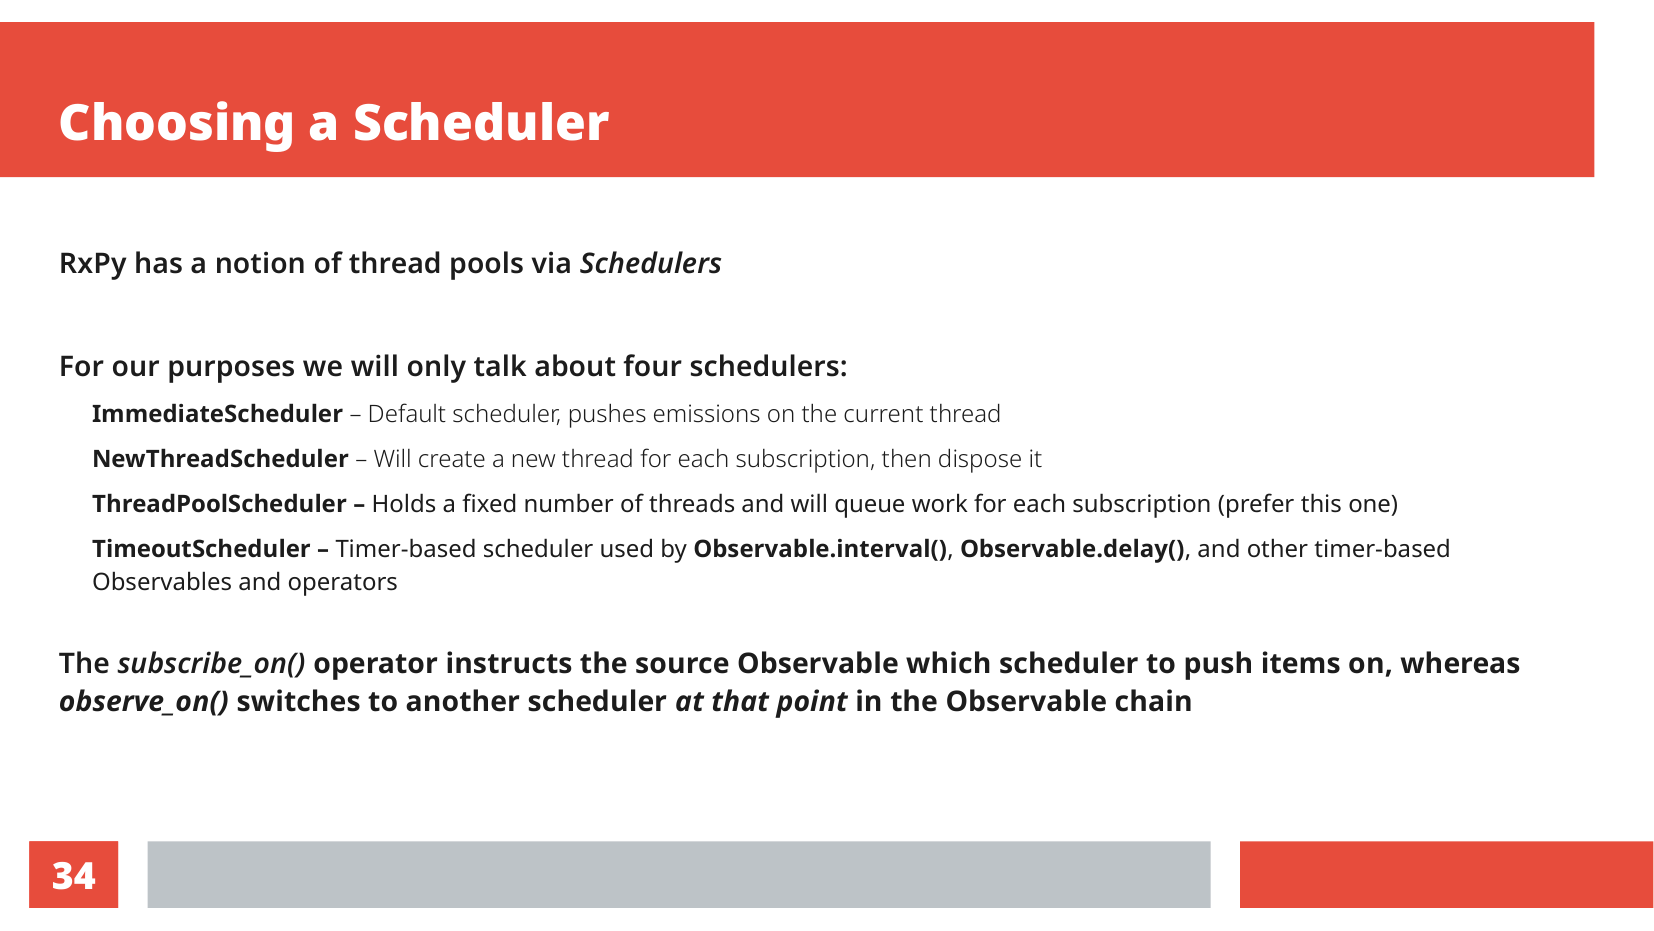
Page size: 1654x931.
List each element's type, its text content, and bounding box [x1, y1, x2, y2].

title Choosing a Scheduler [58, 44, 1595, 155]
list RxPy has a notion of thread pools via Schedulers For our purposes we will only talk about four schedulers: ImmediateScheduler – Default scheduler, pushes emissions on the current thread NewThreadScheduler – Will create a new thread for each subscription, then dispose it ThreadPoolScheduler – Holds a fixed number of threads and will queue work for each subscription (prefer this one) TimeoutScheduler – Timer-based scheduler used by Observable.interval(), Observable.delay(), and other timer-based Observables and operators The subscribe_on() operator instructs the source Observable which scheduler to push items on, whereas observe_on() switches to another scheduler at that point in the Observable chain [58, 243, 1565, 820]
